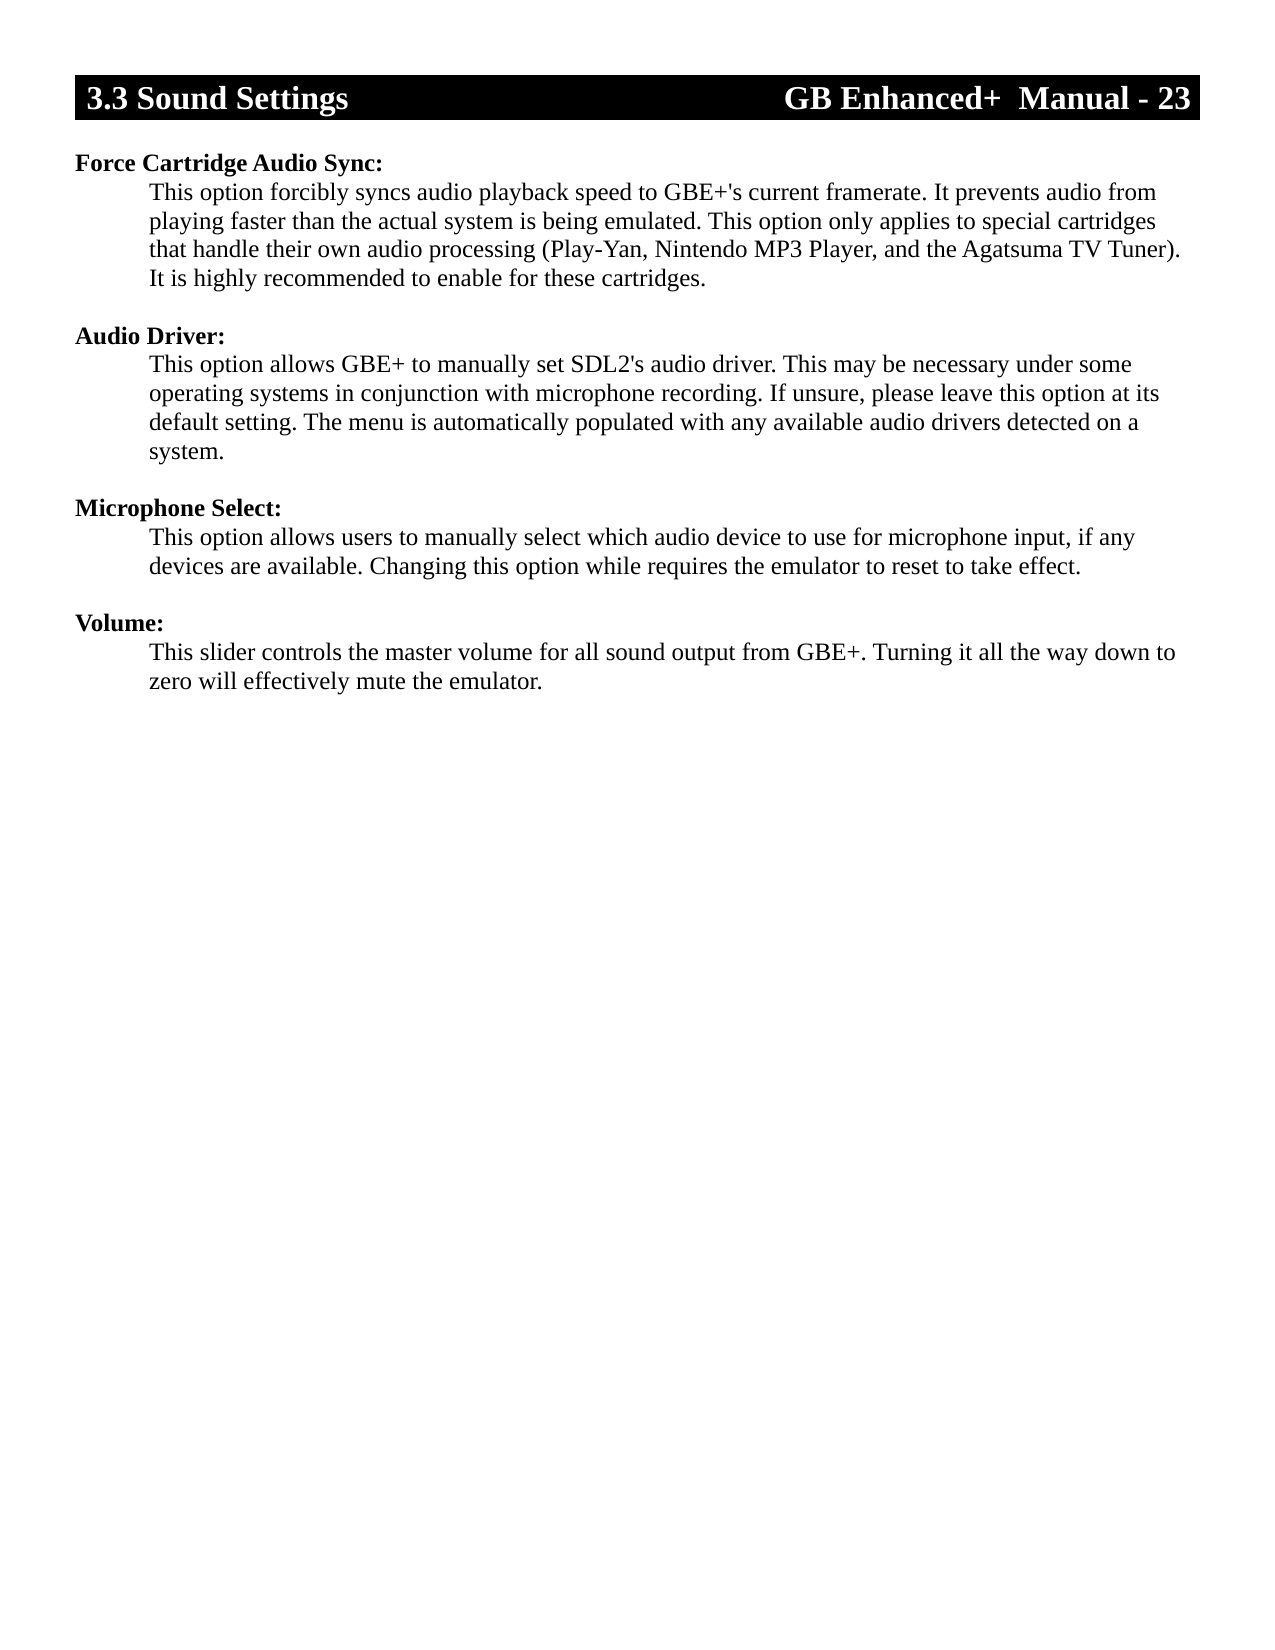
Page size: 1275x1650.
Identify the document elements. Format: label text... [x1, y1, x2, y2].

text 3.3 Sound Settings GB Enhanced+ Manual - 23 [75, 75, 1200, 119]
text This option forcibly syncs audio playback speed to GBE+'s current framerate. It prevents audio from playing faster than the actual system is being emulated. This option only applies to special cartridges that handle their own audio processing (Play-Yan, Nintendo MP3 Player, and the Agatsuma TV Tuner). It is highly recommended to enable for these cartridges. [75, 177, 1200, 292]
text Microphone Select: [75, 493, 1200, 522]
text Audio Driver: [75, 321, 1200, 349]
text This option allows users to manually select which audio device to use for microphone input, if any devices are available. Changing this option while requires the emulator to reset to take effect. [75, 522, 1200, 579]
text This slider controls the master volume for all sound output from GBE+. Turning it all the way down to zero will effectively mute the emulator. [75, 637, 1200, 694]
text Force Cartridge Audio Sync: [75, 148, 1200, 177]
text This option allows GBE+ to manually set SDL2's audio driver. This may be necessary under some operating systems in conjunction with microphone recording. If unsure, please leave this option at its default setting. The menu is automatically populated with any available audio drivers detected on a system. [75, 349, 1200, 464]
text Volume: [75, 608, 1200, 637]
